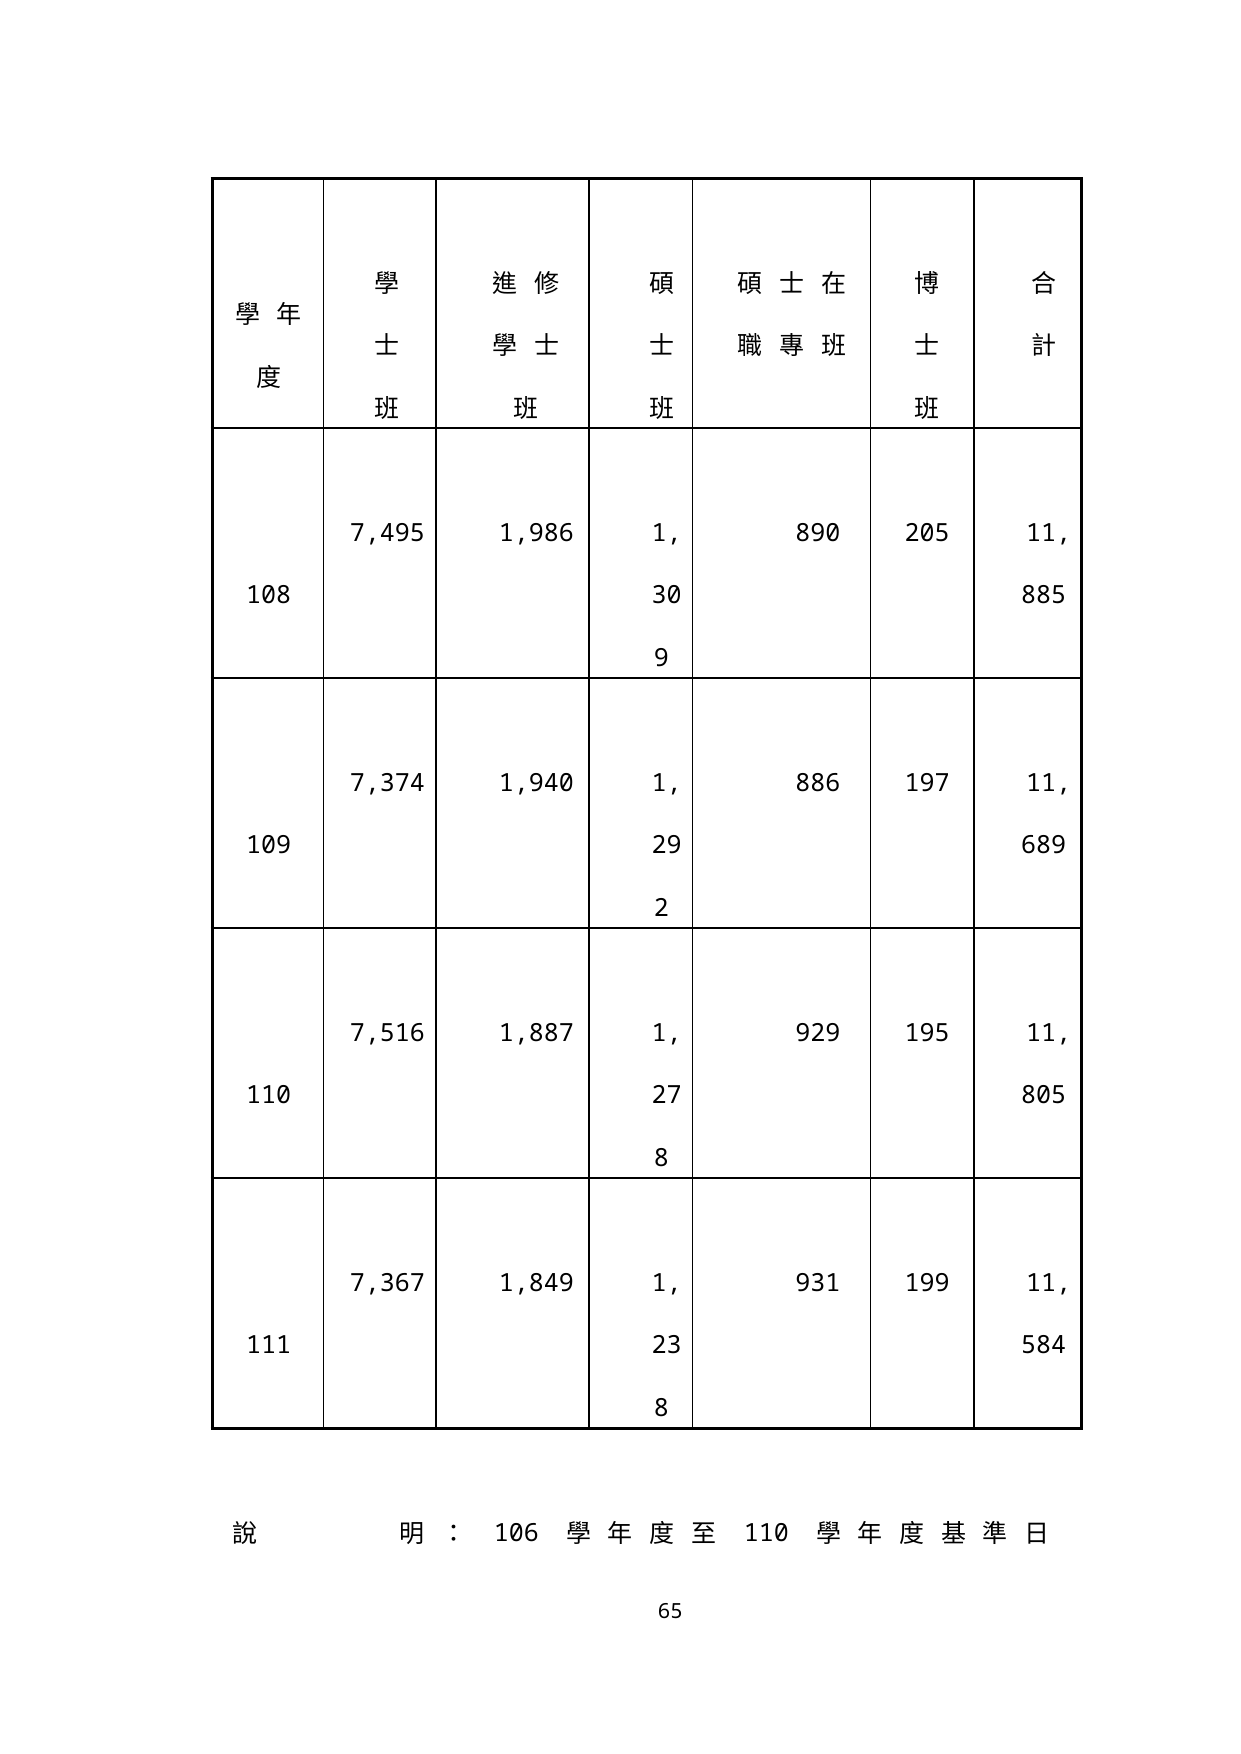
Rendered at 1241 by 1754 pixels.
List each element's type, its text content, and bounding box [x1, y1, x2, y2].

table_cell 7,516 [324, 929, 435, 1177]
table_header 學年度 [214, 180, 323, 427]
table_header 博士班 [871, 180, 973, 427]
table_cell 205 [871, 429, 973, 677]
table_cell 890 [693, 429, 870, 677]
table_cell 929 [693, 929, 870, 1177]
table_cell 1,309 [590, 429, 692, 677]
table_header 合計 [975, 180, 1080, 427]
table_cell 7,374 [324, 679, 435, 927]
table_cell 931 [693, 1179, 870, 1427]
table_cell 1,278 [590, 929, 692, 1177]
table_cell 11,805 [975, 929, 1080, 1177]
table_cell 1,238 [590, 1179, 692, 1427]
text 說 明：106學年度至110學年度基準日 [197, 1490, 1058, 1552]
table_cell 109 [214, 679, 323, 927]
table_cell 1,887 [437, 929, 588, 1177]
table_cell 111 [214, 1179, 323, 1427]
table_cell 886 [693, 679, 870, 927]
table_cell 11,885 [975, 429, 1080, 677]
table_cell 1,849 [437, 1179, 588, 1427]
table_cell 1,986 [437, 429, 588, 677]
table_header 碩士班 [590, 180, 692, 427]
table_cell 7,495 [324, 429, 435, 677]
table_cell 7,367 [324, 1179, 435, 1427]
table_cell 11,584 [975, 1179, 1080, 1427]
table_header 學士班 [324, 180, 435, 427]
table_cell 108 [214, 429, 323, 677]
table_cell 195 [871, 929, 973, 1177]
table_header 進修學士班 [437, 180, 588, 427]
table_cell 197 [871, 679, 973, 927]
table_cell 1,292 [590, 679, 692, 927]
table_cell 11,689 [975, 679, 1080, 927]
table_cell 199 [871, 1179, 973, 1427]
table_header 碩士在職專班 [693, 180, 870, 427]
table_cell 1,940 [437, 679, 588, 927]
table_cell 110 [214, 929, 323, 1177]
